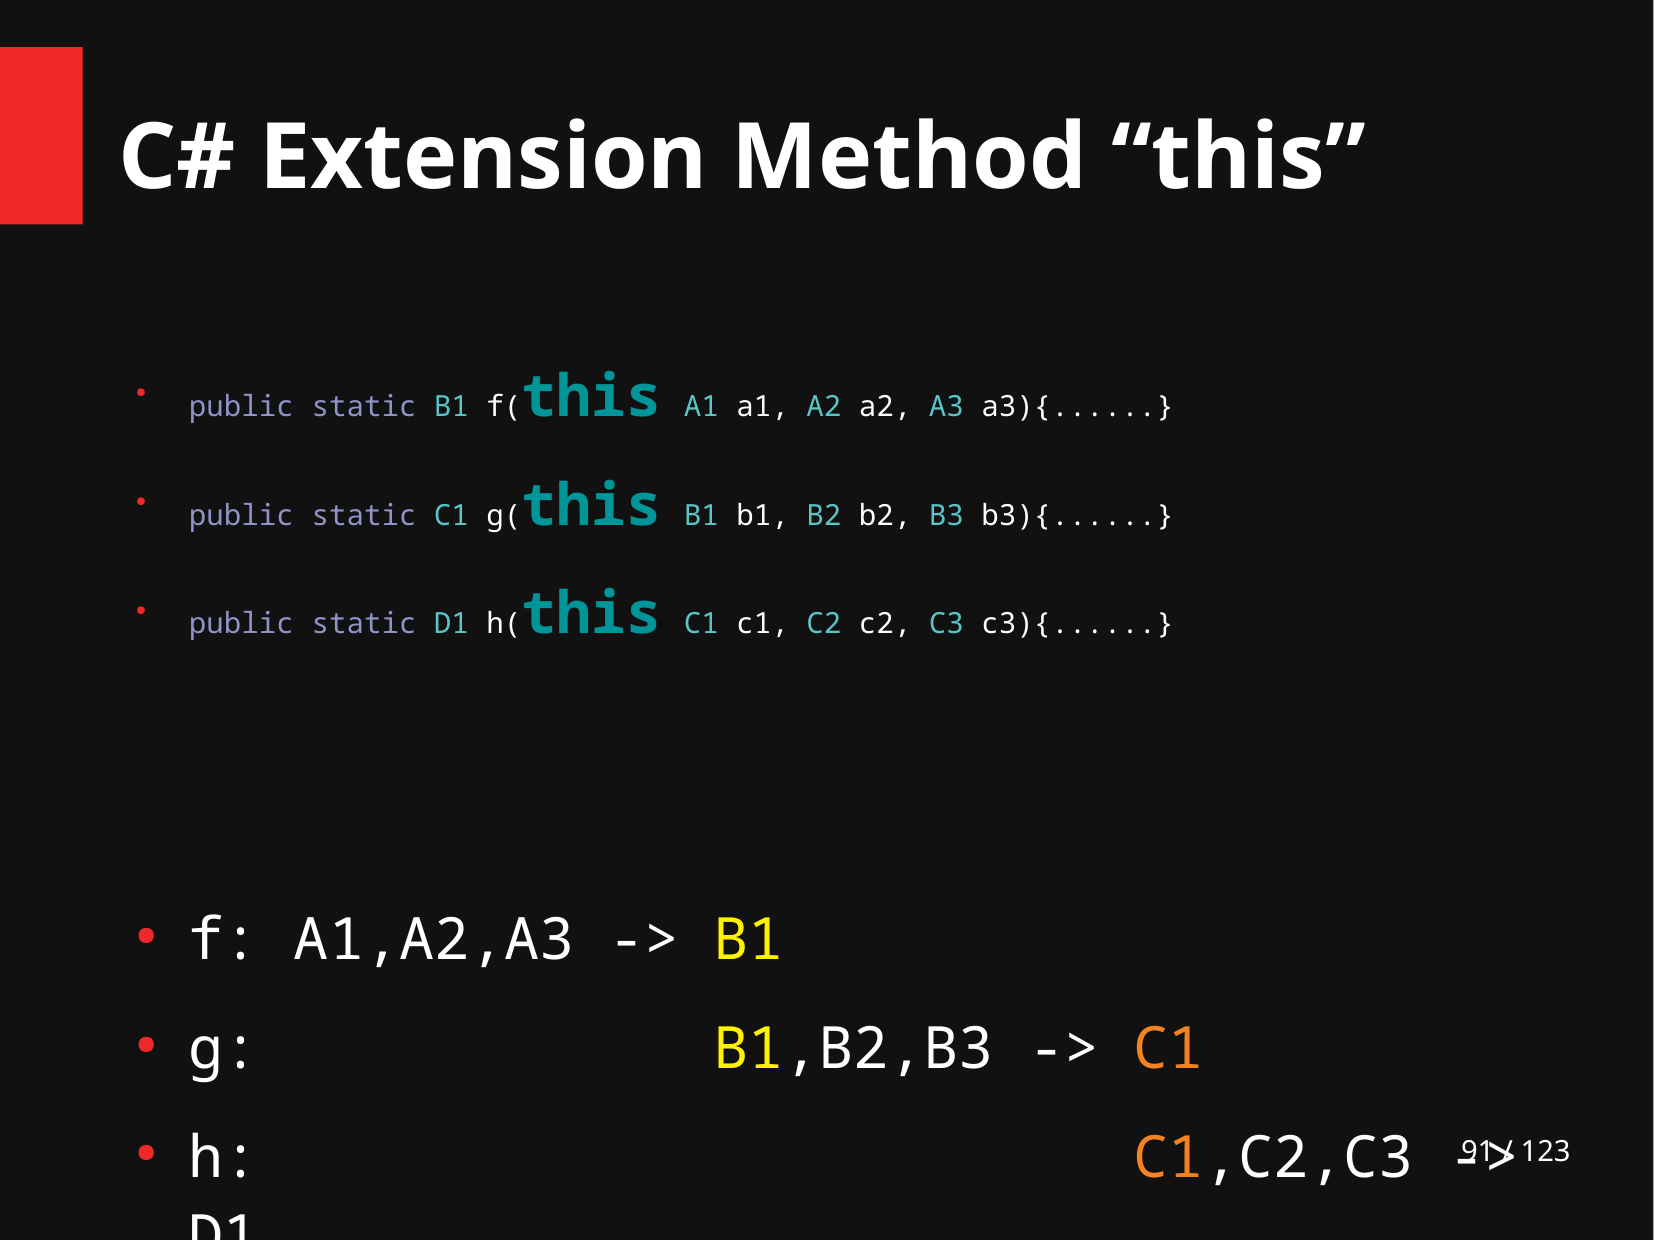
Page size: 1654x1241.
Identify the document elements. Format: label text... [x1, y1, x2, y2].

list public static B1 f(this A1 a1, A2 a2, A3 a3){......} public static C1 g(this B1 b1, B2 b2, B3 b3){......} public static D1 h(this C1 c1, C2 c2, C3 c3){......} f: A1,A2,A3 -> B1 g: B1,B2,B3 -> C1 h: C1,C2,C3 -> D1 [118, 354, 1536, 1074]
title C# Extension Method “this” [118, 49, 1571, 257]
